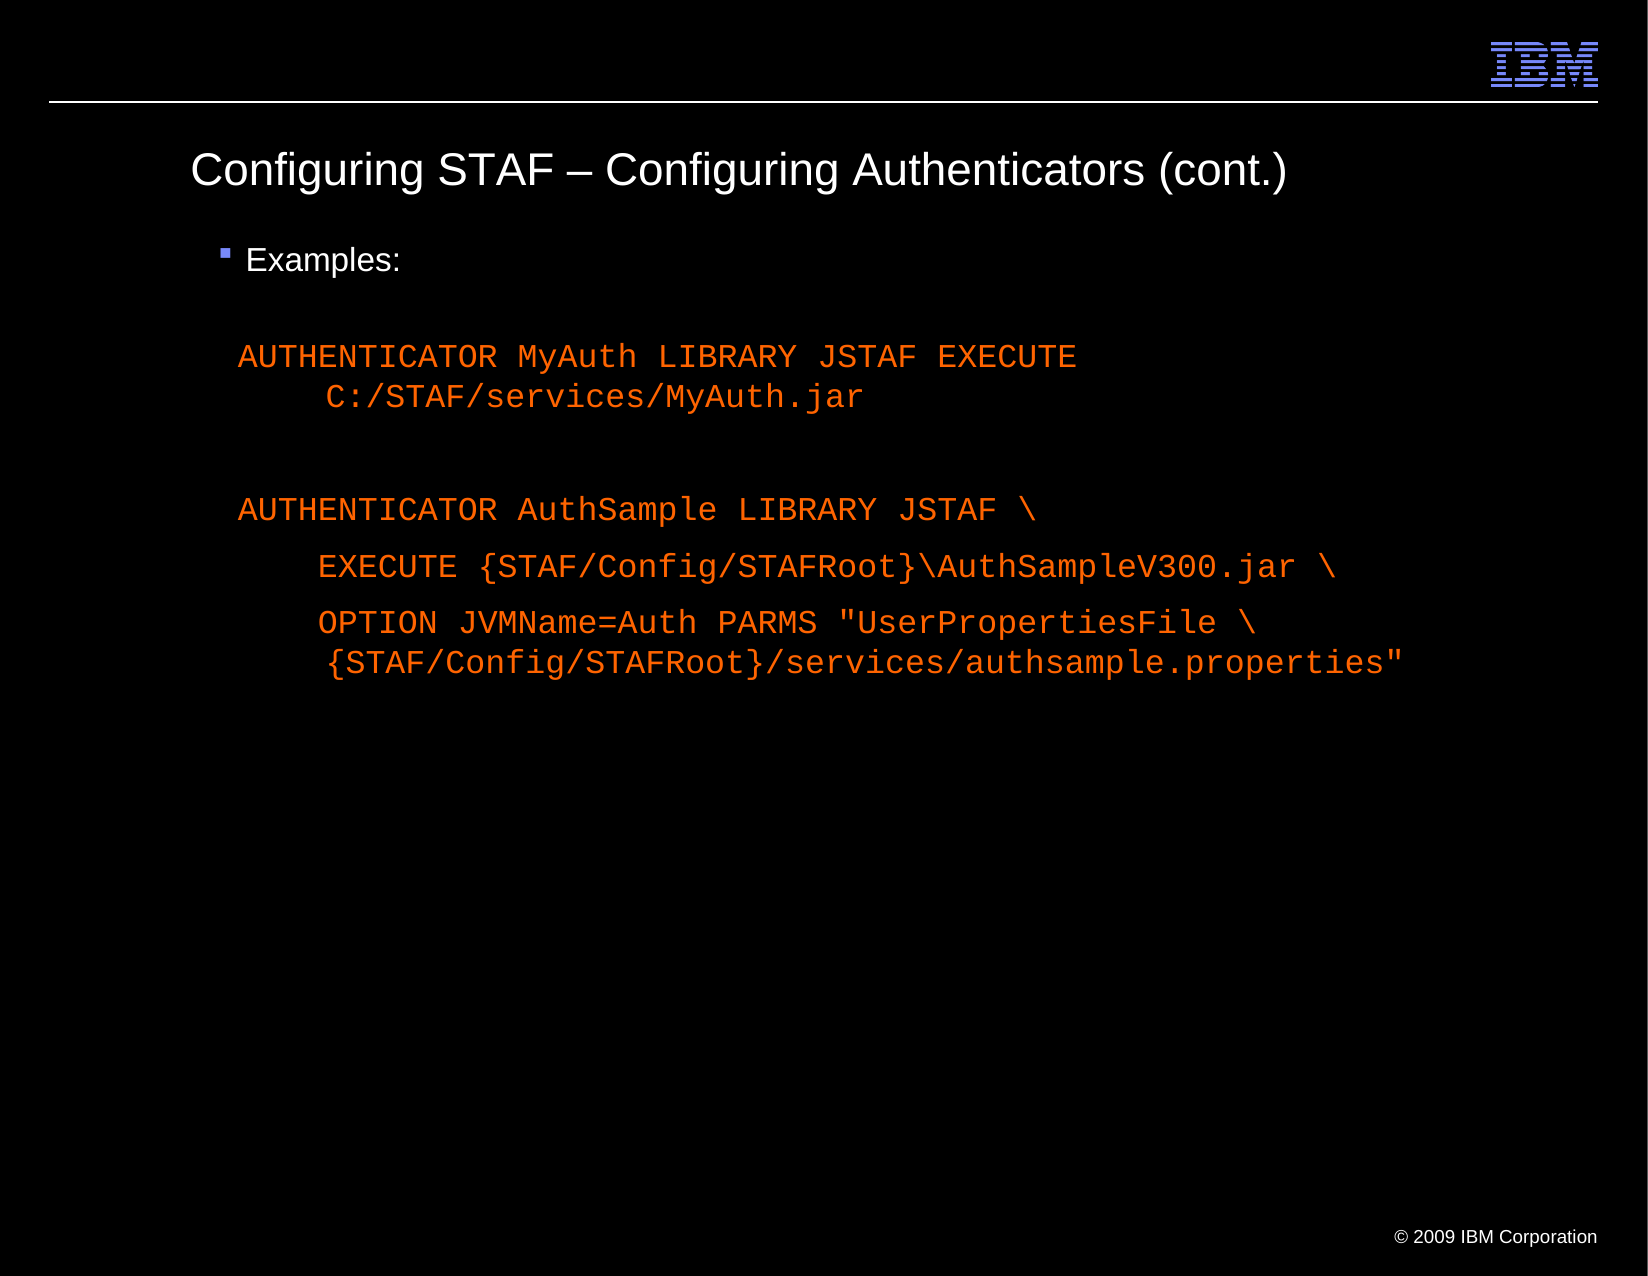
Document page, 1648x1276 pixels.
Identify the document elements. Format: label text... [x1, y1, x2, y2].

title Configuring STAF – Configuring Authenticators (cont.) [173, 137, 1648, 231]
text_box Examples: AUTHENTICATOR MyAuth LIBRARY JSTAF EXECUTE C:/STAF/services/MyAuth.jar AUTHENTICATOR AuthSample LIBRARY JSTAF \ EXECUTE {STAF/Config/STAFRoot}\AuthSampleV300.jar \ OPTION JVMName=Auth PARMS "UserPropertiesFile \ {STAF/Config/STAFRoot}/services/authsample.properties" [217, 237, 1624, 681]
picture [1491, 42, 1598, 87]
